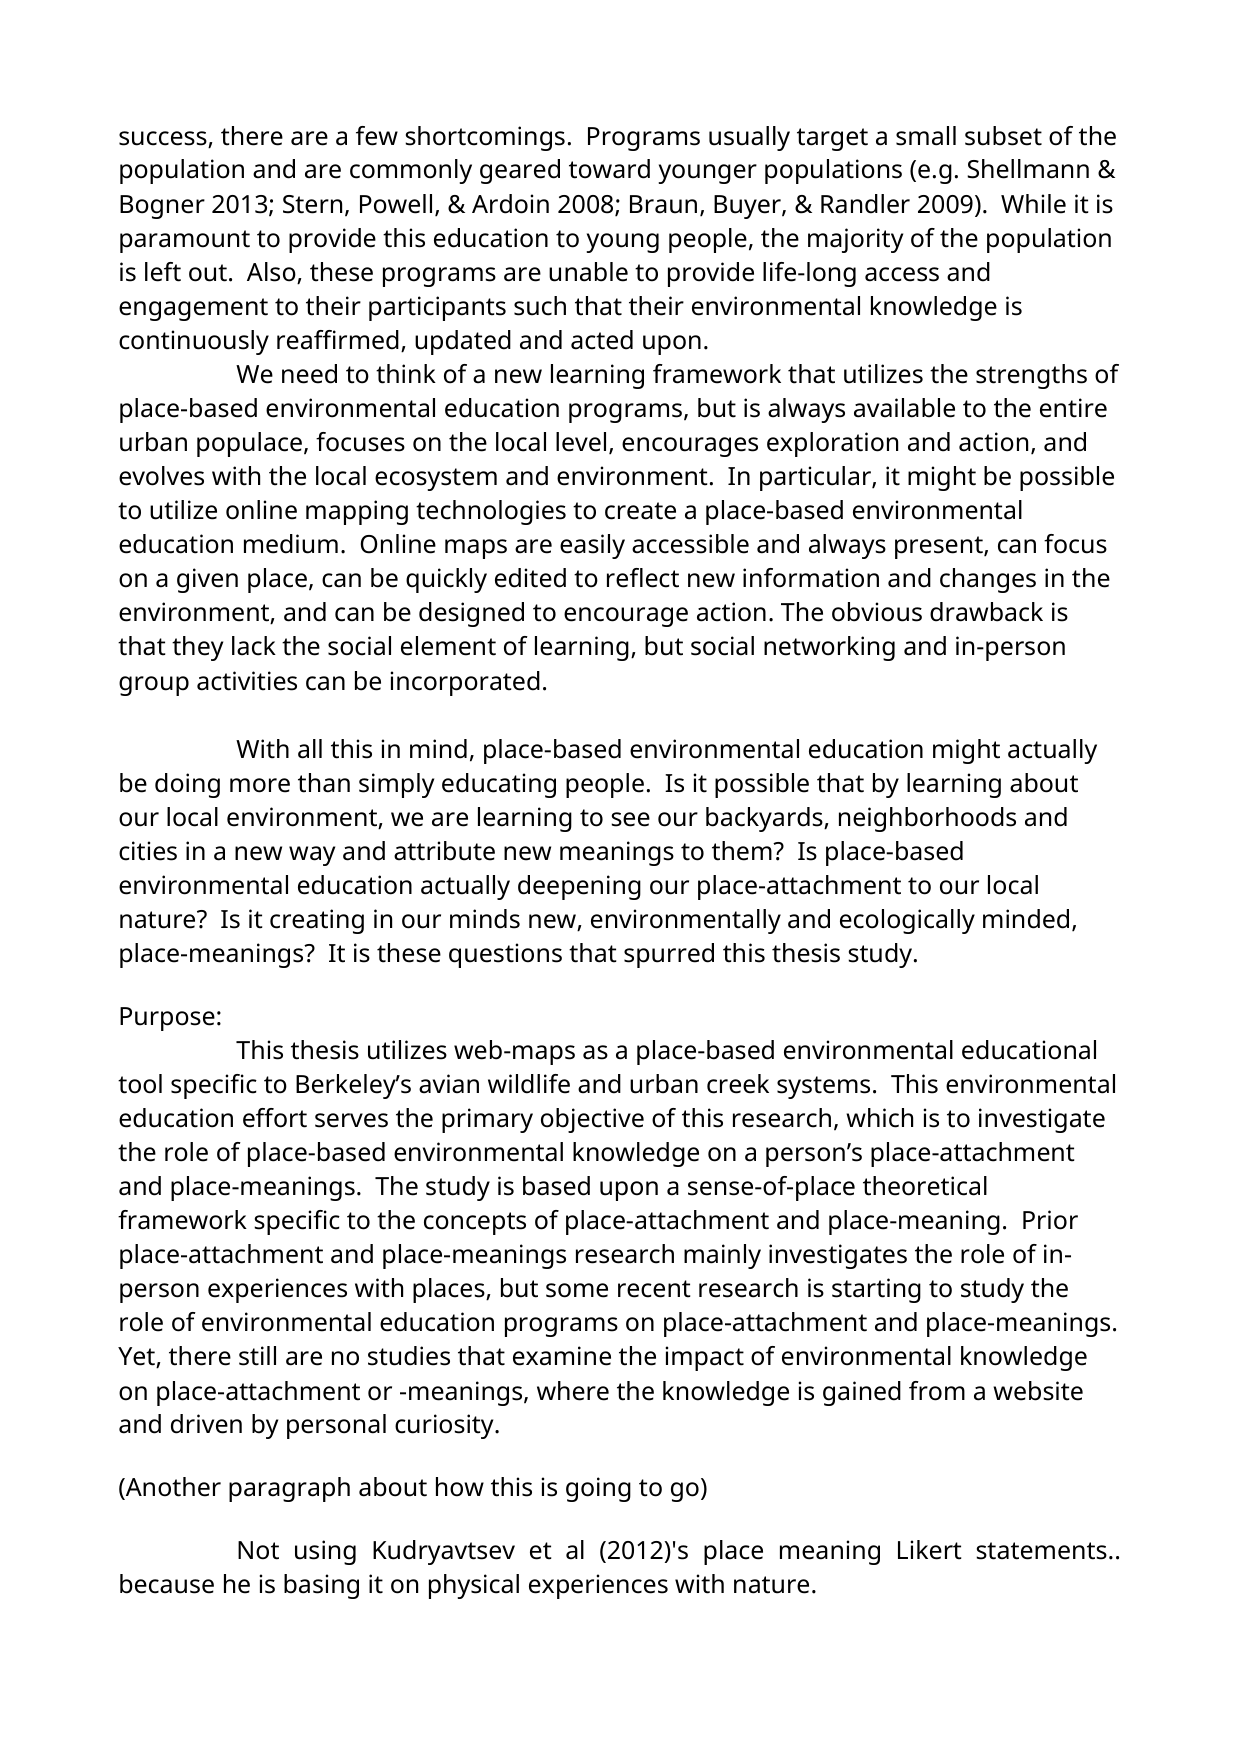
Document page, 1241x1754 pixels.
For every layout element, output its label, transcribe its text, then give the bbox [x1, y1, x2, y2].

text With all this in mind, place-based environmental education might actually be doing more than simply educating people. Is it possible that by learning about our local environment, we are learning to see our backyards, neighborhoods and cities in a new way and attribute new meanings to them? Is place-based environmental education actually deepening our place-attachment to our local nature? Is it creating in our minds new, environmentally and ecologically minded, place-meanings? It is these questions that spurred this thesis study. [118, 731, 1122, 970]
text success, there are a few shortcomings. Programs usually target a small subset of the population and are commonly geared toward younger populations (e.g. Shellmann & Bogner 2013; Stern, Powell, & Ardoin 2008; Braun, Buyer, & Randler 2009). While it is paramount to provide this education to young people, the majority of the population is left out. Also, these programs are unable to provide life-long access and engagement to their participants such that their environmental knowledge is continuously reaffirmed, updated and acted upon. [118, 118, 1122, 357]
text Not using Kudryavtsev et al (2012)'s place meaning Likert statements.. because he is basing it on physical experiences with nature. [118, 1533, 1122, 1601]
text We need to think of a new learning framework that utilizes the strengths of place-based environmental education programs, but is always available to the entire urban populace, focuses on the local level, encourages exploration and action, and evolves with the local ecosystem and environment. In particular, it might be possible to utilize online mapping technologies to create a place-based environmental education medium. Online maps are easily accessible and always present, can focus on a given place, can be quickly edited to reflect new information and changes in the environment, and can be designed to encourage action. The obvious drawback is that they lack the social element of learning, but social networking and in-person group activities can be incorporated. [118, 357, 1122, 697]
text Purpose: [118, 998, 1122, 1032]
text This thesis utilizes web-maps as a place-based environmental educational tool specific to Berkeley’s avian wildlife and urban creek systems. This environmental education effort serves the primary objective of this research, which is to investigate the role of place-based environmental knowledge on a person’s place-attachment and place-meanings. The study is based upon a sense-of-place theoretical framework specific to the concepts of place-attachment and place-meaning. Prior place-attachment and place-meanings research mainly investigates the role of in-person experiences with places, but some recent research is starting to study the role of environmental education programs on place-attachment and place-meanings. Yet, there still are no studies that examine the impact of environmental knowledge on place-attachment or -meanings, where the knowledge is gained from a website and driven by personal curiosity. [118, 1032, 1122, 1441]
text (Another paragraph about how this is going to go) [118, 1470, 1122, 1504]
